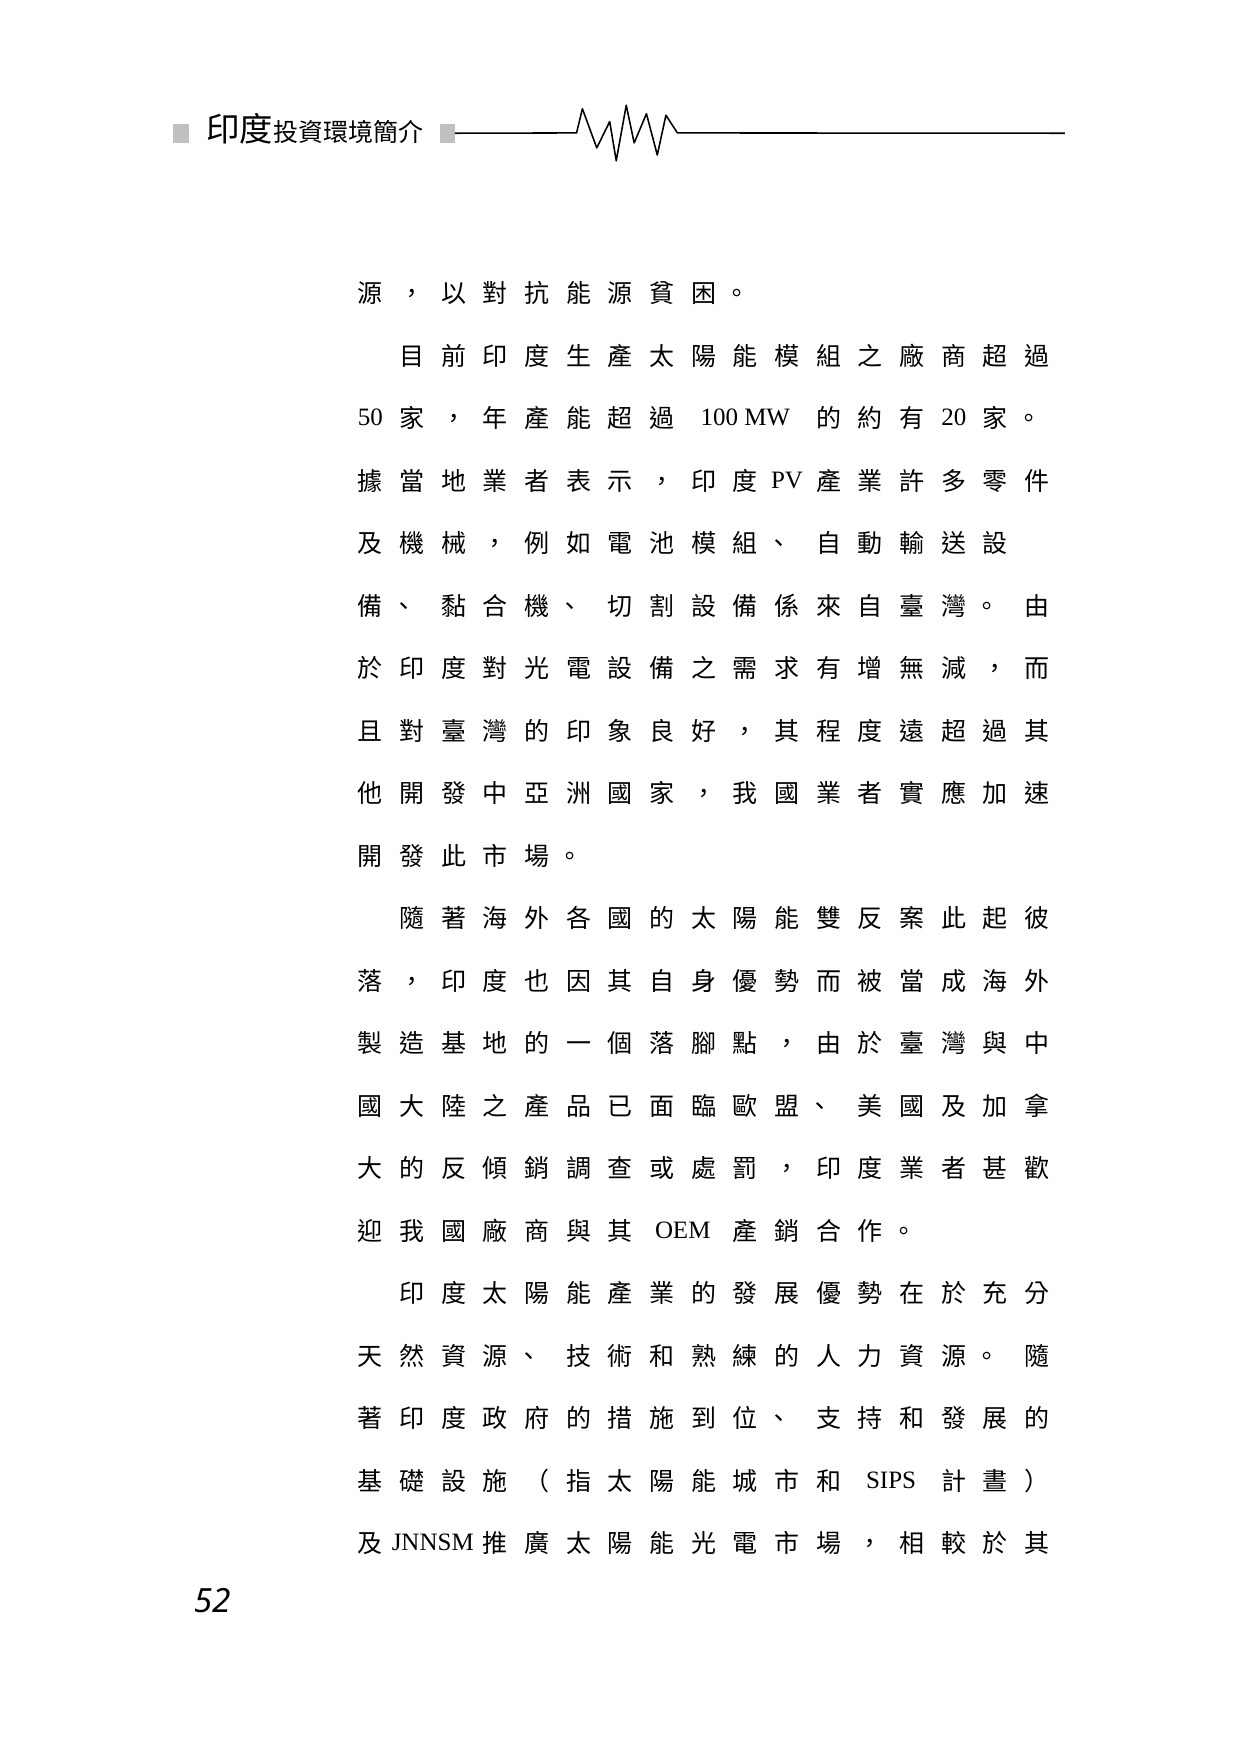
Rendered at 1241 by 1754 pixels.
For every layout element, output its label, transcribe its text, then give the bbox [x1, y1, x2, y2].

text 隨著海外各國的太陽能雙反案此起彼落，印度也因其自身優勢而被當成海外製造基地的一個落腳點，由於臺灣與中國大陸之產品已面臨歐盟、美國及加拿大的反傾銷調查或處罰，印度業者甚歡迎我國廠商與其OEM產銷合作。 [330, 875, 1058, 1250]
text 目前印度生產太陽能模組之廠商超過50家，年產能超過100 MW的約有20家。據當地業者表示，印度PV產業許多零件及機械，例如電池模組、自動輸送設備、黏合機、切割設備係來自臺灣。由於印度對光電設備之需求有增無減，而且對臺灣的印象良好，其程度遠超過其他開發中亞洲國家，我國業者實應加速開發此市場。 [330, 313, 1058, 875]
text 印度太陽能產業的發展優勢在於充分天然資源、技術和熟練的人力資源。隨著印度政府的措施到位、支持和發展的基礎設施（指太陽能城市和SIPS計晝）及JNNSM推廣太陽能光電市場，相較於其 [330, 1250, 1058, 1563]
text 源，以對抗能源貧困。 [330, 250, 1058, 313]
